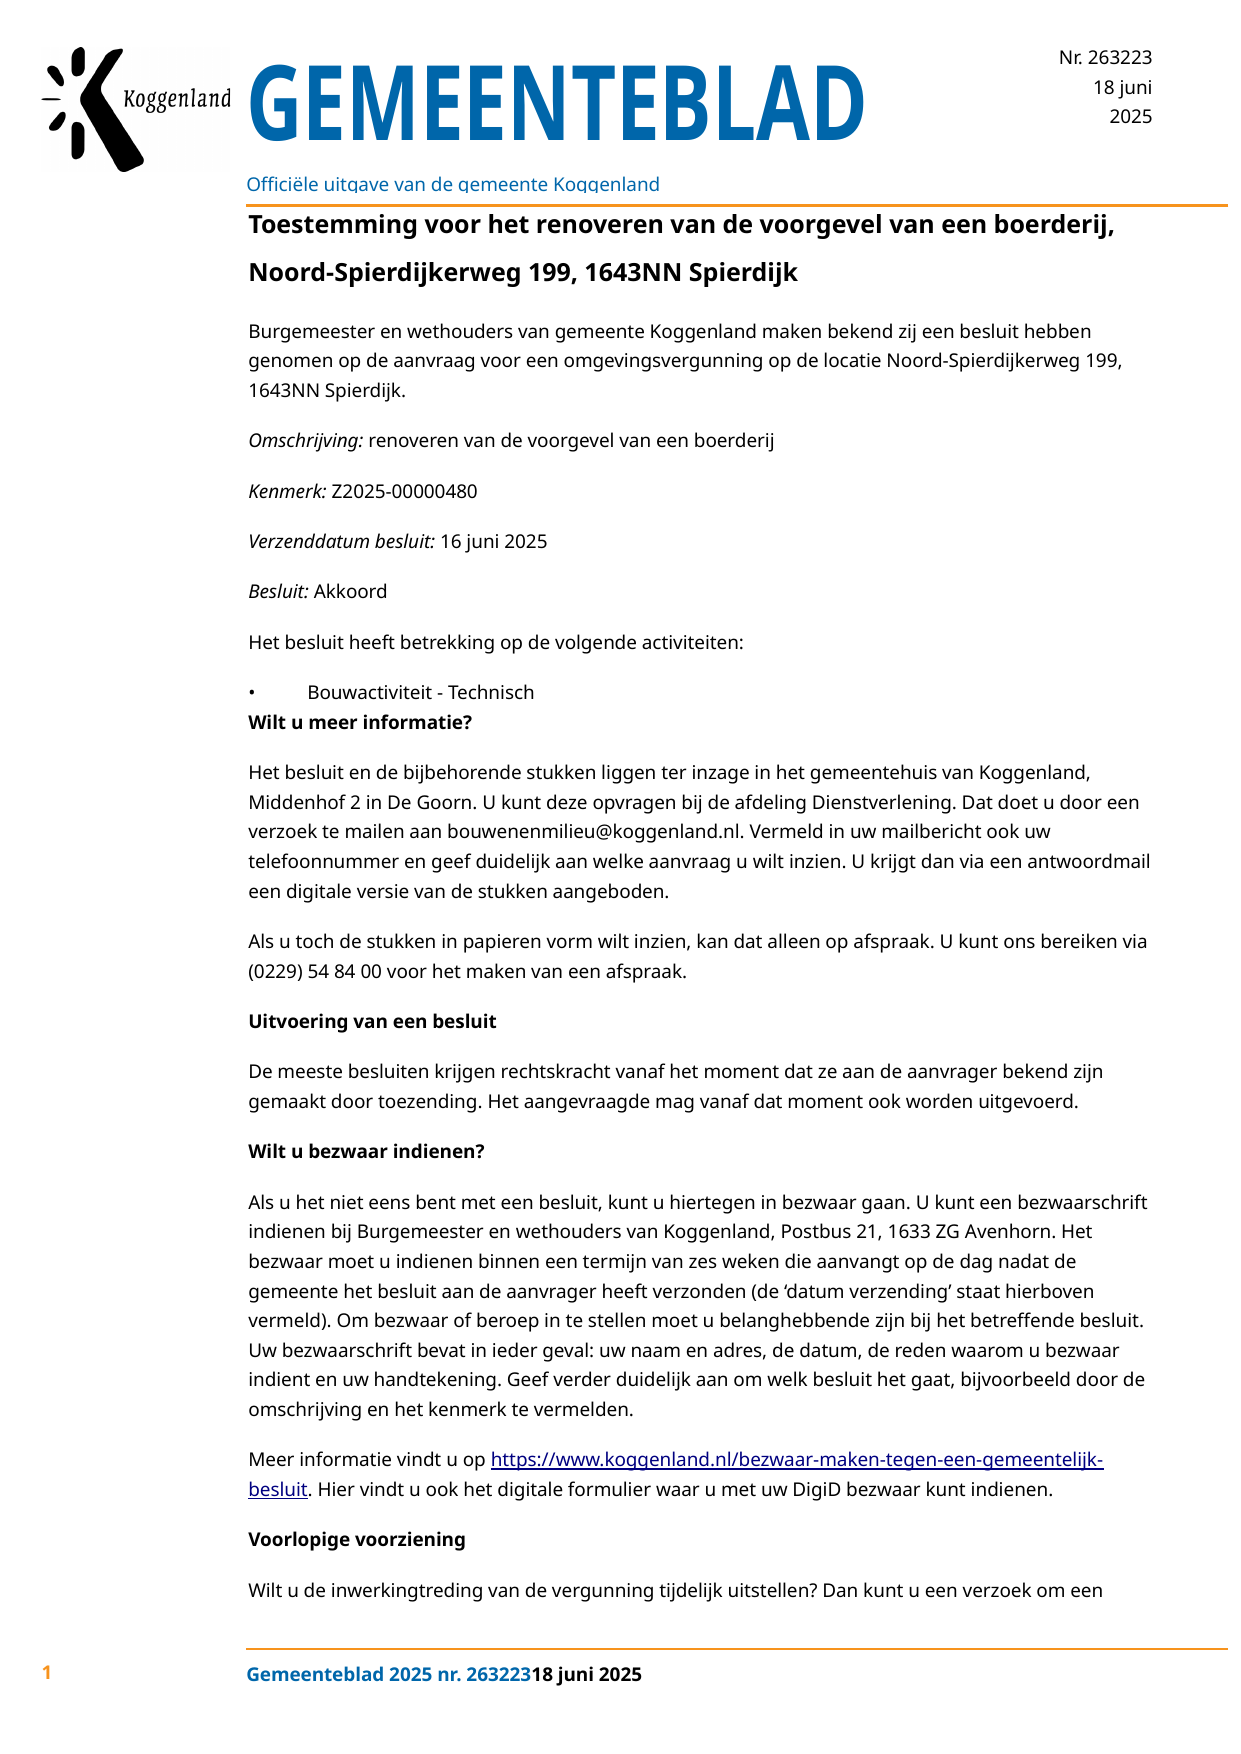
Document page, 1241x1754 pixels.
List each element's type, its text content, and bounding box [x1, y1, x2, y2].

text De meeste besluiten krijgen rechtskracht vanaf het moment dat ze aan de aanvrager bekend zijn gemaakt door toezending. Het aangevraagde mag vanaf dat moment ook worden uitgevoerd. [248, 1059, 1152, 1114]
list Bouwactiviteit - Technisch [248, 679, 1152, 705]
text Verzenddatum besluit: 16 juni 2025 [248, 528, 1152, 554]
text Toestemming voor het renoveren van de voorgevel van een boerderij, Noord-Spierdijkerweg 199, 1643NN Spierdijk [248, 207, 1152, 288]
text Het besluit en de bijbehorende stukken liggen ter inzage in het gemeentehuis van Koggenland, Middenhof 2 in De Goorn. U kunt deze opvragen bij de afdeling Dienstverlening. Dat doet u door een verzoek te mailen aan bouwenenmilieu@koggenland.nl. Vermeld in uw mailbericht ook uw telefoonnummer en geef duidelijk aan welke aanvraag u wilt inzien. U krijgt dan via een antwoordmail een digitale versie van de stukken aangeboden. [248, 759, 1152, 904]
text Kenmerk: Z2025-00000480 [248, 478, 1152, 504]
text Omschrijving: renoveren van de voorgevel van een boerderij [248, 427, 1152, 453]
text Het besluit heeft betrekking op de volgende activiteiten: [248, 629, 1152, 655]
picture [41, 47, 231, 172]
text Voorlopige voorziening [248, 1527, 1152, 1552]
text Meer informatie vindt u op https://www.koggenland.nl/bezwaar-maken-tegen-een-gemeentelijk-besluit. Hier vindt u ook het digitale formulier waar u met uw DigiD bezwaar kunt indienen. [248, 1447, 1152, 1502]
text Wilt u de inwerkingtreding van de vergunning tijdelijk uitstellen? Dan kunt u een verzoek om een [248, 1577, 1152, 1603]
text Wilt u bezwaar indienen? [248, 1139, 1152, 1164]
text Burgemeester en wethouders van gemeente Koggenland maken bekend zij een besluit hebben genomen op de aanvraag voor een omgevingsvergunning op de locatie Noord-Spierdijkerweg 199, 1643NN Spierdijk. [248, 318, 1152, 403]
text Wilt u meer informatie? [248, 709, 1152, 735]
text Uitvoering van een besluit [248, 1008, 1152, 1034]
text Als u het niet eens bent met een besluit, kunt u hiertegen in bezwaar gaan. U kunt een bezwaarschrift indienen bij Burgemeester en wethouders van Koggenland, Postbus 21, 1633 ZG Avenhorn. Het bezwaar moet u indienen binnen een termijn van zes weken die aanvangt op de dag nadat de gemeente het besluit aan de aanvrager heeft verzonden (de ‘datum verzending’ staat hierboven vermeld). Om bezwaar of beroep in te stellen moet u belanghebbende zijn bij het betreffende besluit. Uw bezwaarschrift bevat in ieder geval: uw naam en adres, de datum, de reden waarom u bezwaar indient en uw handtekening. Geef verder duidelijk aan om welk besluit het gaat, bijvoorbeeld door de omschrijving en het kenmerk te vermelden. [248, 1189, 1152, 1422]
text Als u toch de stukken in papieren vorm wilt inzien, kan dat alleen op afspraak. U kunt ons bereiken via (0229) 54 84 00 voor het maken van een afspraak. [248, 928, 1152, 984]
text Besluit: Akkoord [248, 579, 1152, 604]
